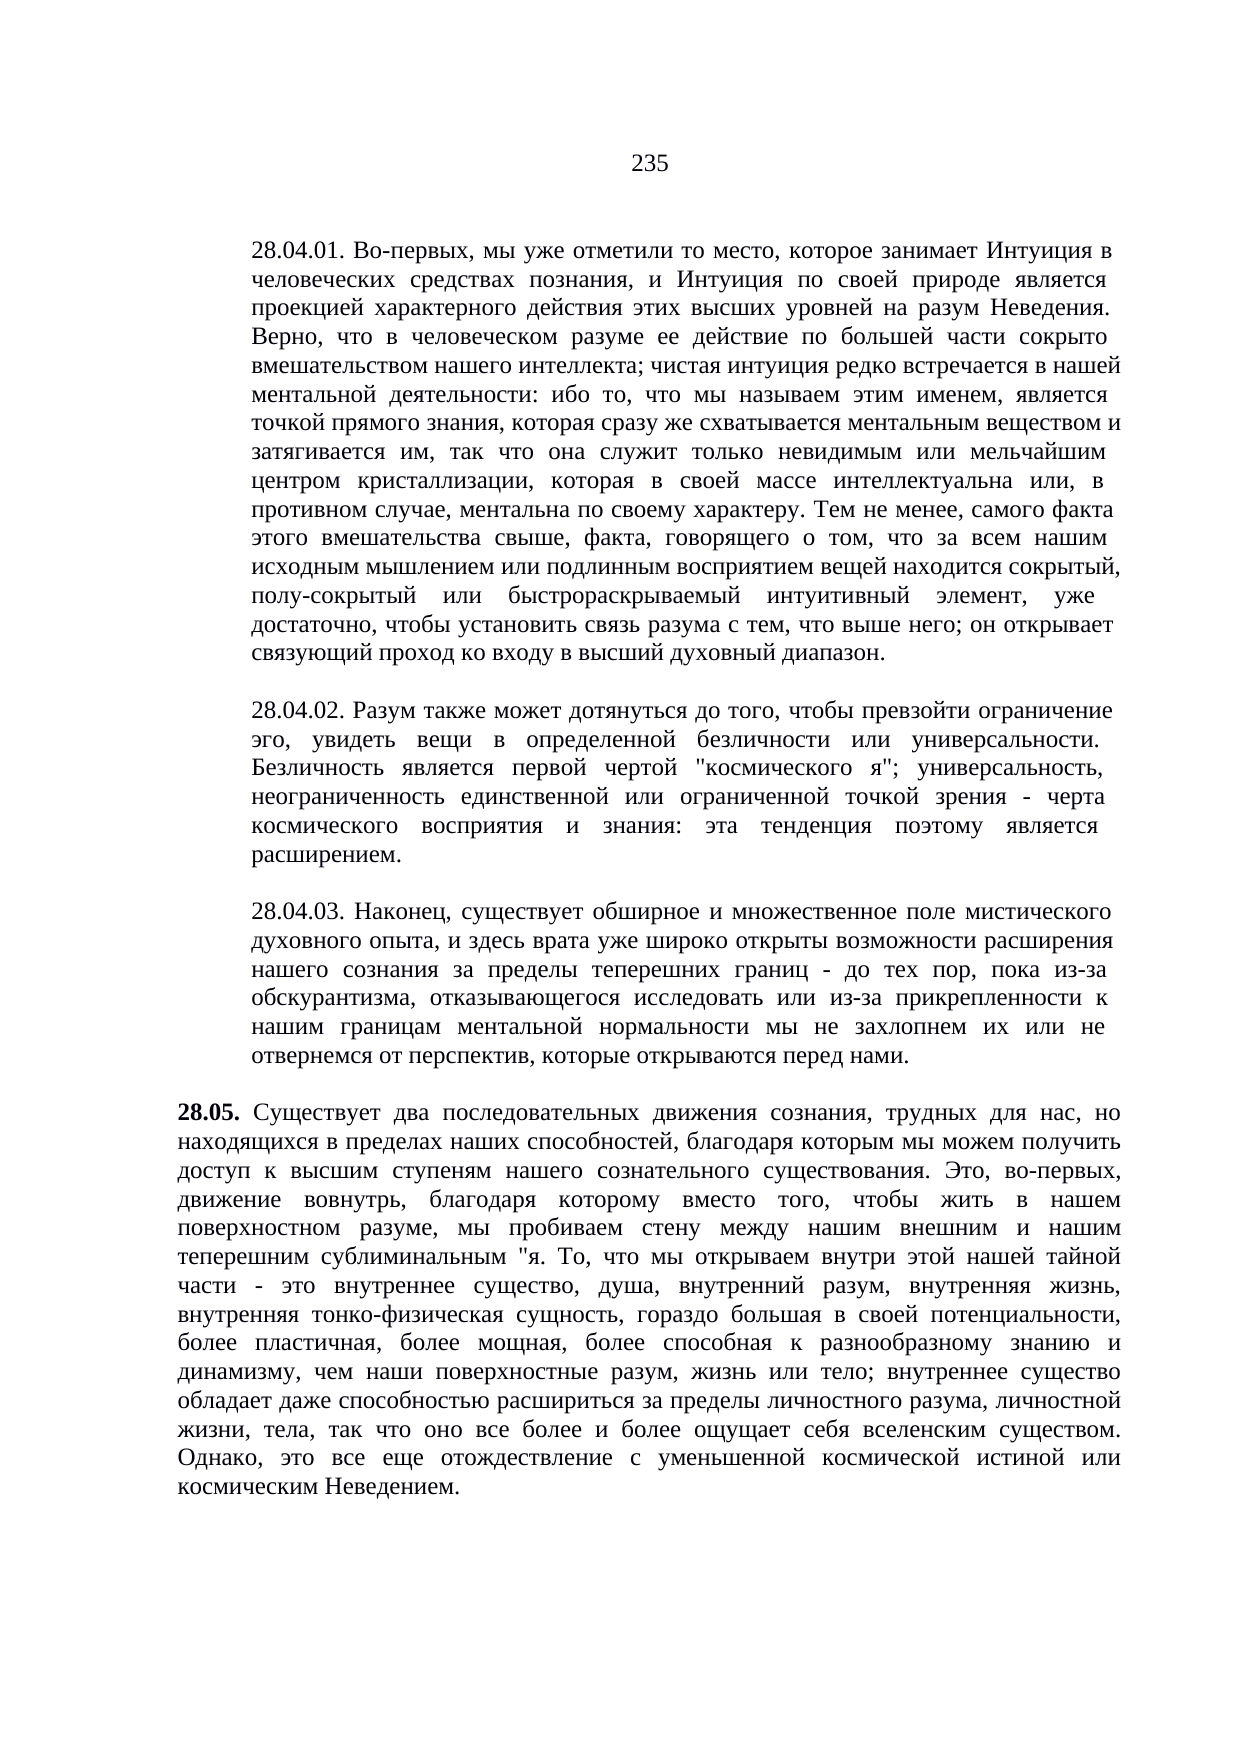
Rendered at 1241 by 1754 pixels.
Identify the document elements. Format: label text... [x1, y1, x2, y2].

text 28.05. Существует два последовательных движения сознания, трудных для нас, но находящихся в пределах наших способностей, благодаря которым мы можем получить доступ к высшим ступеням нашего сознательного существования. Это, во-первых, движение вовнутрь, благодаря которому вместо того, чтобы жить в нашем поверхностном разуме, мы пробиваем стену между нашим внешним и нашим теперешним сублиминальным "я. То, что мы открываем внутри этой нашей тайной части - это внутреннее существо, душа, внутренний разум, внутренняя жизнь, внутренняя тонко-физическая сущность, гораздо большая в своей потенциальности, более пластичная, более мощная, более способная к разнообразному знанию и динамизму, чем наши поверхностные разум, жизнь или тело; внутреннее существо обладает даже способностью расшириться за пределы личностного разума, личностной жизни, тела, так что оно все более и более ощущает себя вселенским существом. Однако, это все еще отождествление с уменьшенной космической истиной или космическим Неведением. [177, 1097, 1122, 1500]
text 28.04.01. Во-первых, мы уже отметили то место, которое занимает Интуиция в человеческих средствах познания, и Интуиция по своей природе является проекцией характерного действия этих высших уровней на разум Неведения. Верно, что в человеческом разуме ее действие по большей части сокрыто вмешательством нашего интеллекта; чистая интуиция редко встречается в нашей ментальной деятельности: ибо то, что мы называем этим именем, является точкой прямого знания, которая сразу же схватывается ментальным веществом и затягивается им, так что она служит только невидимым или мельчайшим центром кристаллизации, которая в своей массе интеллектуальна или, в противном случае, ментальна по своему характеру. Тем не менее, самого факта этого вмешательства свыше, факта, говорящего о том, что за всем нашим исходным мышлением или подлинным восприятием вещей находится сокрытый, полу-сокрытый или быстрораскрываемый интуитивный элемент, уже достаточно, чтобы установить связь разума с тем, что выше него; он открывает связующий проход ко входу в высший духовный диапазон. [177, 235, 1122, 666]
text 28.04.03. Наконец, существует обширное и множественное поле мистического духовного опыта, и здесь врата уже широко открыты возможности расширения нашего сознания за пределы теперешних границ - до тех пор, пока из-за обскурантизма, отказывающегося исследовать или из-за прикрепленности к нашим границам ментальной нормальности мы не захлопнем их или не отвернемся от перспектив, которые открываются перед нами. [177, 896, 1122, 1069]
text 28.04.02. Разум также может дотянуться до того, чтобы превзойти ограничение эго, увидеть вещи в определенной безличности или универсальности. Безличность является первой чертой "космического я"; универсальность, неограниченность единственной или ограниченной точкой зрения - черта космического восприятия и знания: эта тенденция поэтому является расширением. [177, 695, 1122, 867]
